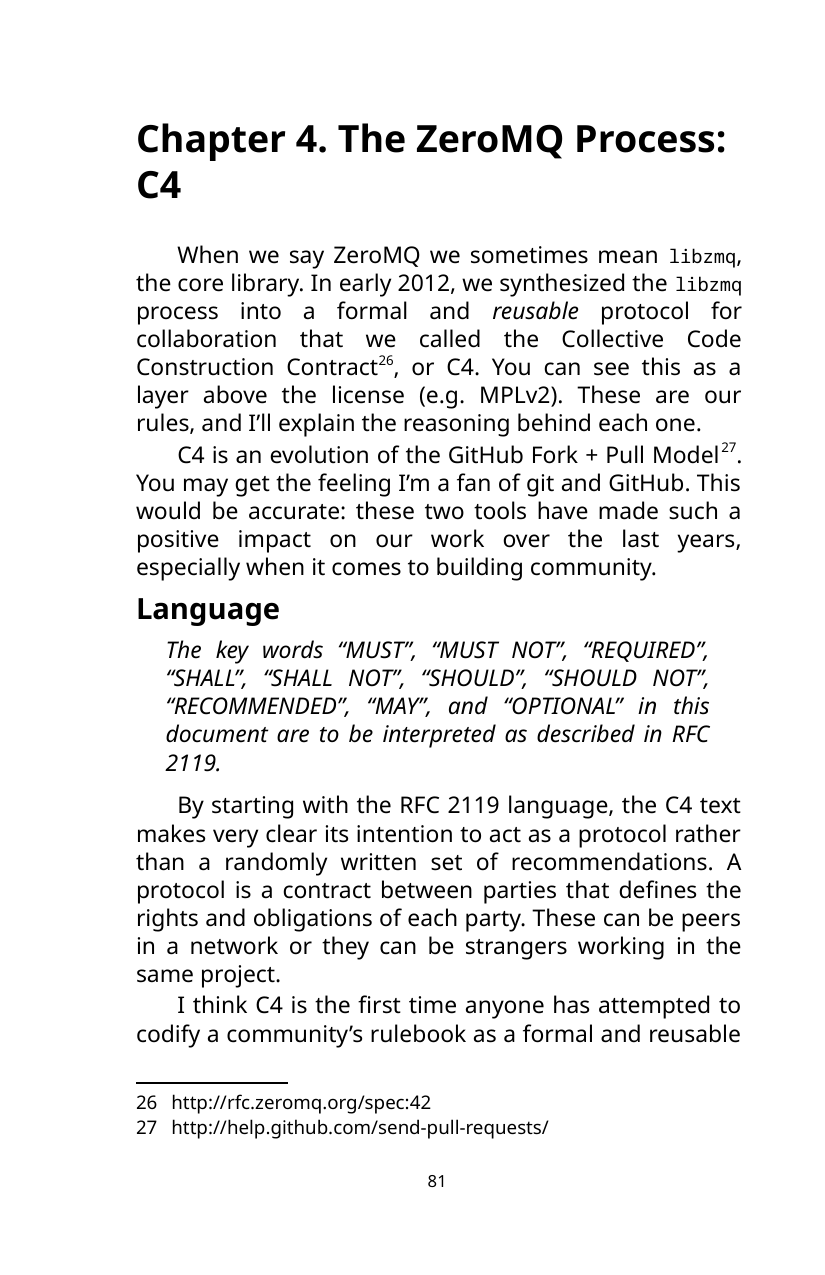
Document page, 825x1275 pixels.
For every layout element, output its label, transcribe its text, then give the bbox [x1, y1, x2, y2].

subtitle Language [136, 588, 742, 628]
text http://help.github.com/send-pull-requests/ [136, 1114, 742, 1140]
text The key words “MUST”, “MUST NOT”, “REQUIRED”, “SHALL”, “SHALL NOT”, “SHOULD”, “SHOULD NOT”, “RECOMMENDED”, “MAY”, and “OPTIONAL” in this document are to be interpreted as described in RFC 2119. [165, 634, 713, 778]
text By starting with the RFC 2119 language, the C4 text makes very clear its intention to act as a protocol rather than a randomly written set of recommendations. A protocol is a contract between parties that defines the rights and obligations of each party. These can be peers in a network or they can be strangers working in the same project. [136, 789, 742, 989]
text http://rfc.zeromq.org/spec:42 [136, 1089, 742, 1114]
text I think C4 is the first time anyone has attempted to codify a community’s rulebook as a formal and reusable [136, 989, 742, 1049]
subtitle Chapter 4. The ZeroMQ Process: C4 [136, 112, 742, 209]
text When we say ZeroMQ we sometimes mean libzmq, the core library. In early 2012, we synthesized the libzmq process into a formal and reusable protocol for collaboration that we called the Collective Code Construction Contract, or C4. You can see this as a layer above the license (e.g. MPLv2). These are our rules, and I’ll explain the reasoning behind each one. [136, 239, 742, 439]
text C4 is an evolution of the GitHub Fork + Pull Model. You may get the feeling I’m a fan of git and GitHub. This would be accurate: these two tools have made such a positive impact on our work over the last years, especially when it comes to building community. [136, 439, 742, 582]
